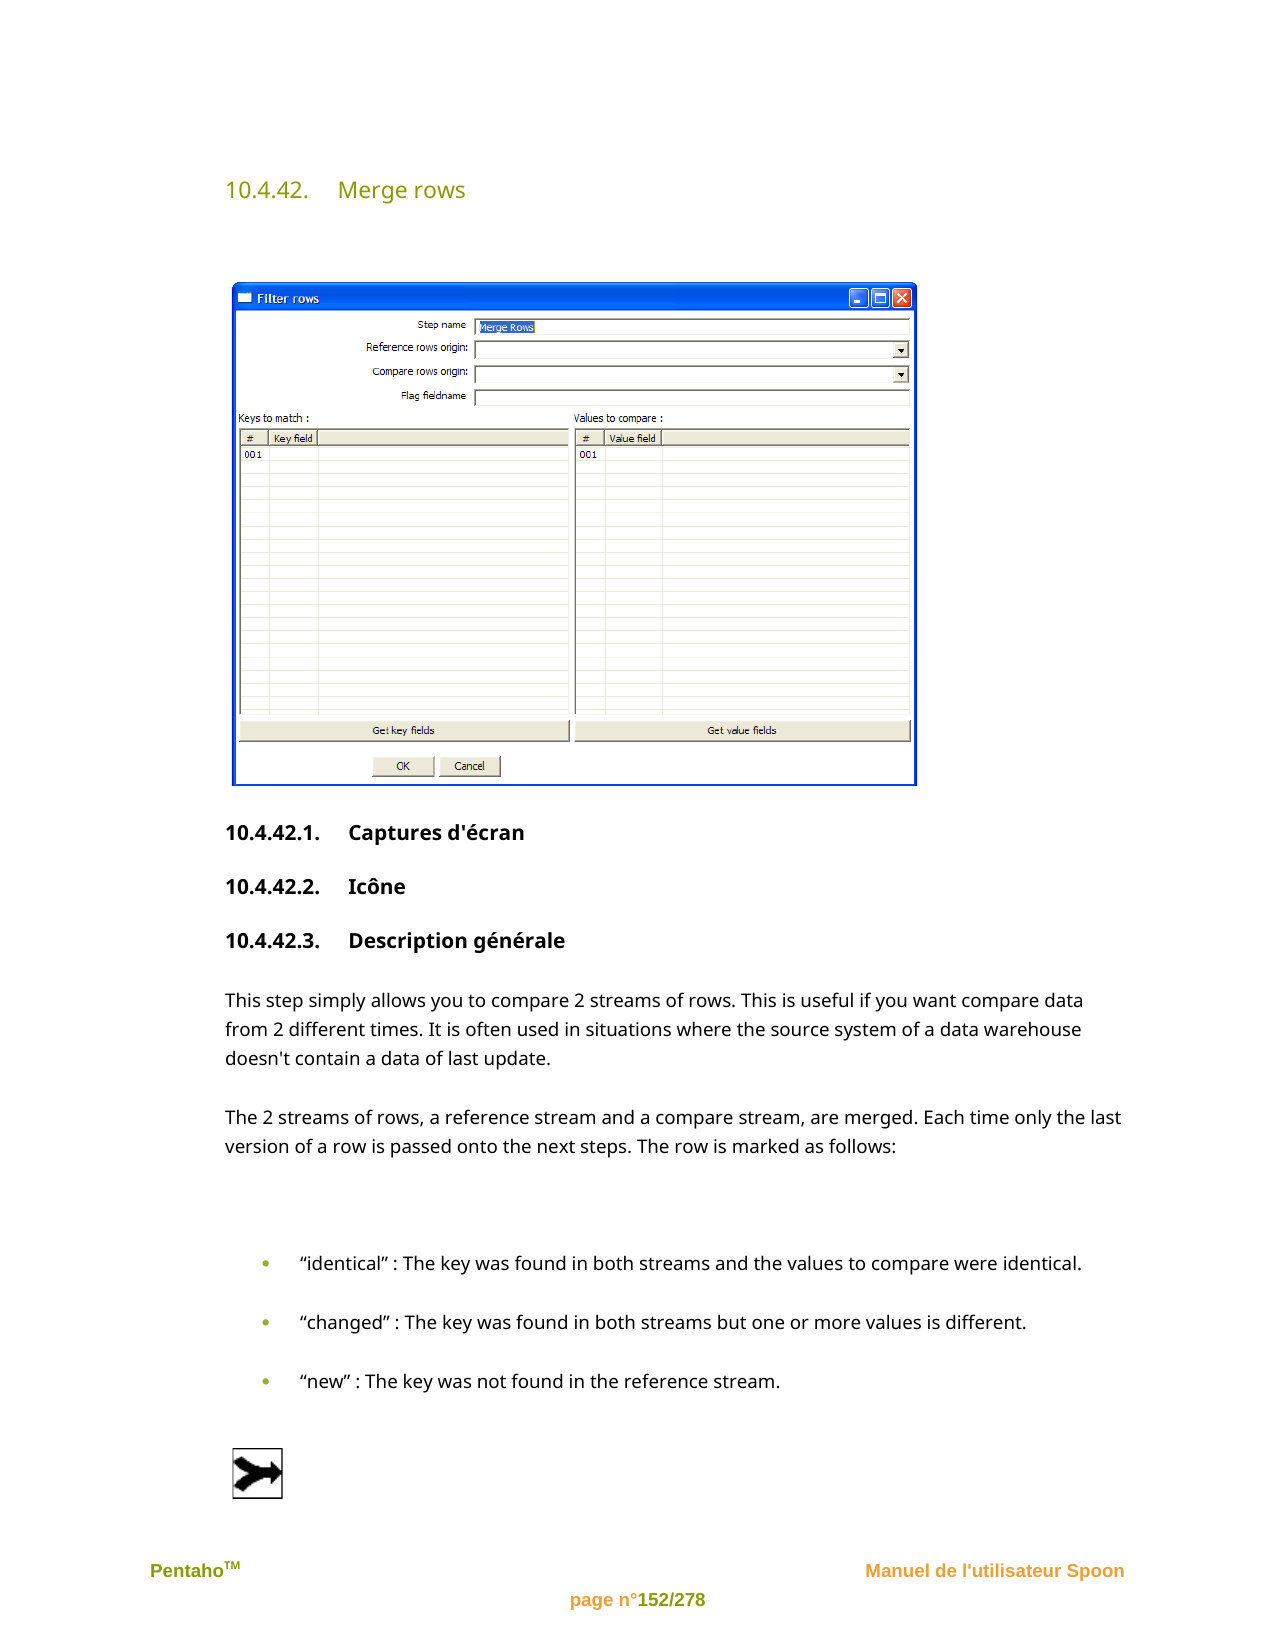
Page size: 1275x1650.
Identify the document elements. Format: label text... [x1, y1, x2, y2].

list “new” : The key was not found in the reference stream. [262, 1365, 1125, 1394]
subtitle Captures d'écran [225, 229, 1125, 846]
list “identical” : The key was found in both streams and the values to compare were identical. [262, 1247, 1125, 1277]
text This step simply allows you to compare 2 streams of rows. This is useful if you want compare data from 2 different times. It is often used in situations where the source system of a data warehouse doesn't contain a data of last update. [225, 984, 1125, 1071]
subtitle Merge rows [225, 175, 1125, 204]
subtitle Icône [225, 871, 1125, 900]
subtitle Description générale [225, 925, 1125, 954]
text The 2 streams of rows, a reference stream and a compare stream, are merged. Each time only the last version of a row is passed onto the next steps. The row is marked as follows: [225, 1101, 1125, 1159]
picture [232, 1448, 283, 1499]
list “changed” : The key was found in both streams but one or more values is different. [262, 1306, 1125, 1335]
